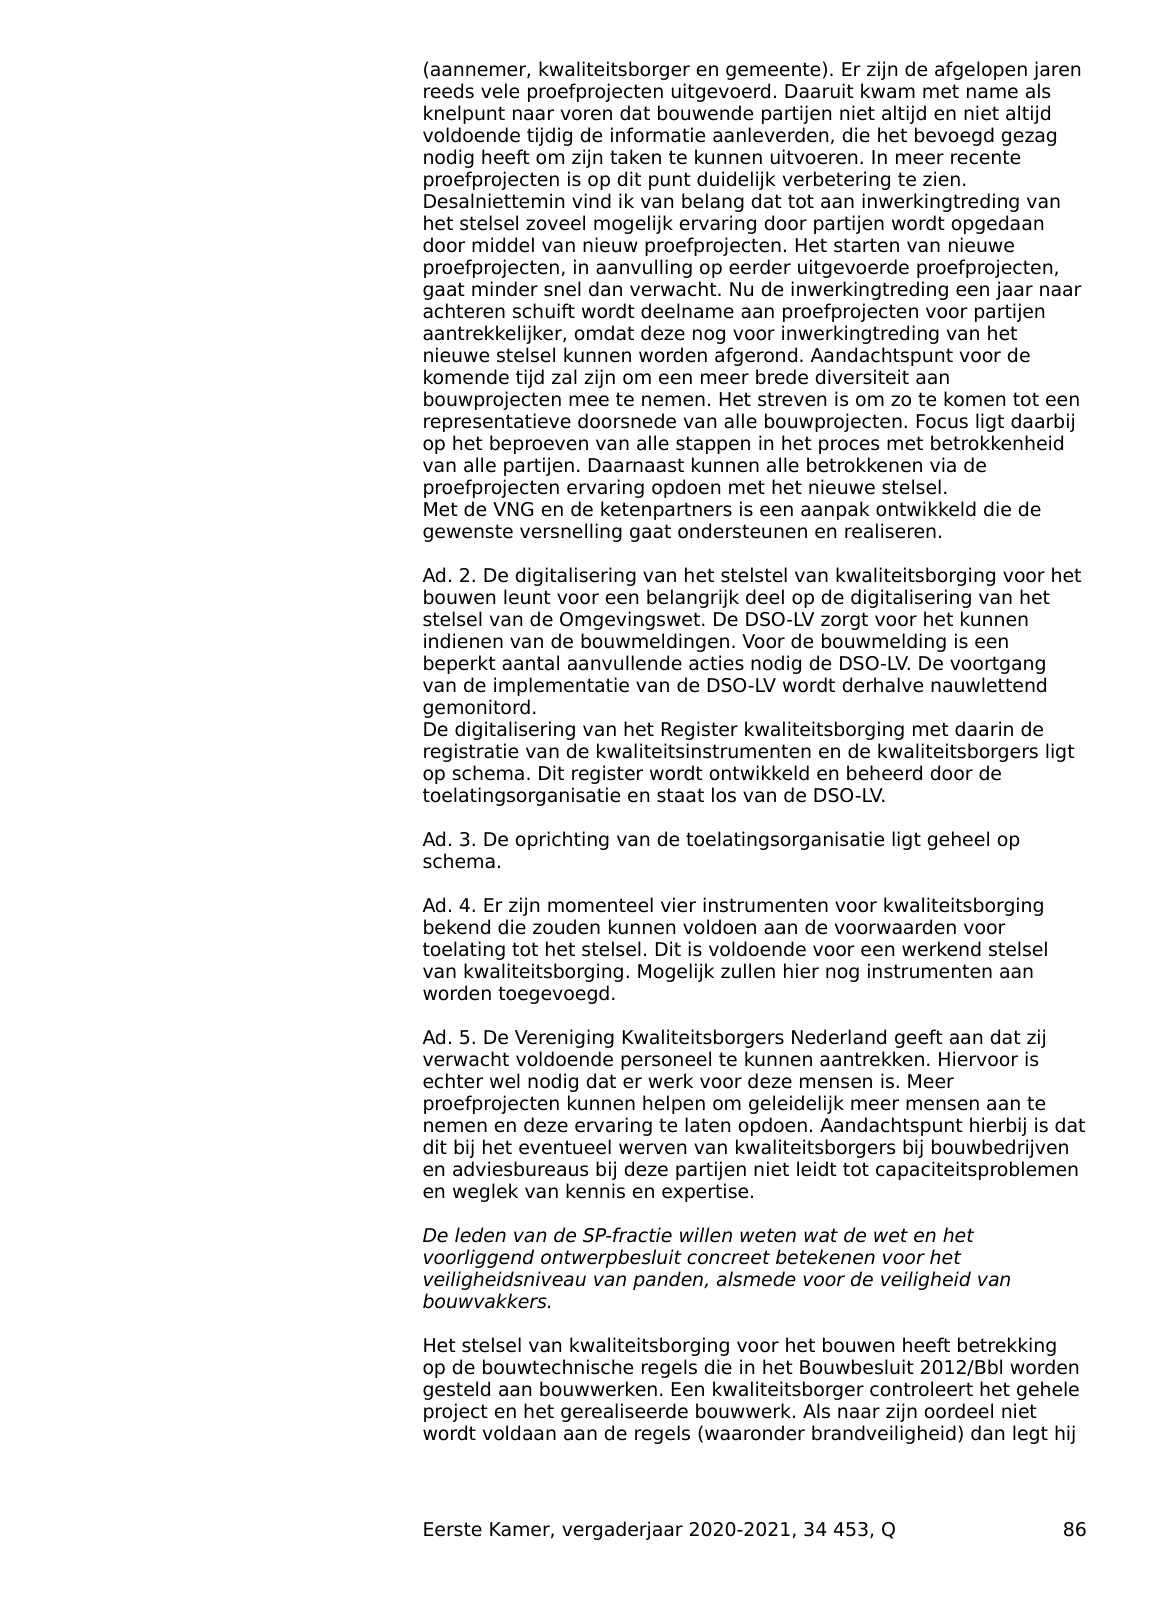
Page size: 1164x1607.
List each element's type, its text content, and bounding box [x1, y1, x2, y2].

text De leden van de SP-fractie willen weten wat de wet en het voorliggend ontwerpbesluit concreet betekenen voor het veiligheidsniveau van panden, alsmede voor de veiligheid van bouwvakkers. [422, 1225, 1087, 1313]
text De digitalisering van het Register kwaliteitsborging met daarin de registratie van de kwaliteitsinstrumenten en de kwaliteitsborgers ligt op schema. Dit register wordt ontwikkeld en beheerd door de toelatingsorganisatie en staat los van de DSO-LV. [422, 719, 1087, 807]
text Ad. 3. De oprichting van de toelatingsorganisatie ligt geheel op schema. [422, 829, 1087, 873]
text Ad. 2. De digitalisering van het stelstel van kwaliteitsborging voor het bouwen leunt voor een belangrijk deel op de digitalisering van het stelsel van de Omgevingswet. De DSO-LV zorgt voor het kunnen indienen van de bouwmeldingen. Voor de bouwmelding is een beperkt aantal aanvullende acties nodig de DSO-LV. De voortgang van de implementatie van de DSO-LV wordt derhalve nauwlettend gemonitord. [422, 565, 1087, 719]
text Ad. 4. Er zijn momenteel vier instrumenten voor kwaliteitsborging bekend die zouden kunnen voldoen aan de voorwaarden voor toelating tot het stelsel. Dit is voldoende voor een werkend stelsel van kwaliteitsborging. Mogelijk zullen hier nog instrumenten aan worden toegevoegd. [422, 895, 1087, 1005]
text Met de VNG en de ketenpartners is een aanpak ontwikkeld die de gewenste versnelling gaat ondersteunen en realiseren. [422, 499, 1087, 543]
text Het stelsel van kwaliteitsborging voor het bouwen heeft betrekking op de bouwtechnische regels die in het Bouwbesluit 2012/Bbl worden gesteld aan bouwwerken. Een kwaliteitsborger controleert het gehele project en het gerealiseerde bouwwerk. Als naar zijn oordeel niet wordt voldaan aan de regels (waaronder brandveiligheid) dan legt hij [422, 1335, 1087, 1445]
text (aannemer, kwaliteitsborger en gemeente). Er zijn de afgelopen jaren reeds vele proefprojecten uitgevoerd. Daaruit kwam met name als knelpunt naar voren dat bouwende partijen niet altijd en niet altijd voldoende tijdig de informatie aanleverden, die het bevoegd gezag nodig heeft om zijn taken te kunnen uitvoeren. In meer recente proefprojecten is op dit punt duidelijk verbetering te zien. Desalniettemin vind ik van belang dat tot aan inwerkingtreding van het stelsel zoveel mogelijk ervaring door partijen wordt opgedaan door middel van nieuw proefprojecten. Het starten van nieuwe proefprojecten, in aanvulling op eerder uitgevoerde proefprojecten, gaat minder snel dan verwacht. Nu de inwerkingtreding een jaar naar achteren schuift wordt deelname aan proefprojecten voor partijen aantrekkelijker, omdat deze nog voor inwerkingtreding van het nieuwe stelsel kunnen worden afgerond. Aandachtspunt voor de komende tijd zal zijn om een meer brede diversiteit aan bouwprojecten mee te nemen. Het streven is om zo te komen tot een representatieve doorsnede van alle bouwprojecten. Focus ligt daarbij op het beproeven van alle stappen in het proces met betrokkenheid van alle partijen. Daarnaast kunnen alle betrokkenen via de proefprojecten ervaring opdoen met het nieuwe stelsel. [422, 59, 1087, 499]
text Ad. 5. De Vereniging Kwaliteitsborgers Nederland geeft aan dat zij verwacht voldoende personeel te kunnen aantrekken. Hiervoor is echter wel nodig dat er werk voor deze mensen is. Meer proefprojecten kunnen helpen om geleidelijk meer mensen aan te nemen en deze ervaring te laten opdoen. Aandachtspunt hierbij is dat dit bij het eventueel werven van kwaliteitsborgers bij bouwbedrijven en adviesbureaus bij deze partijen niet leidt tot capaciteitsproblemen en weglek van kennis en expertise. [422, 1027, 1087, 1203]
